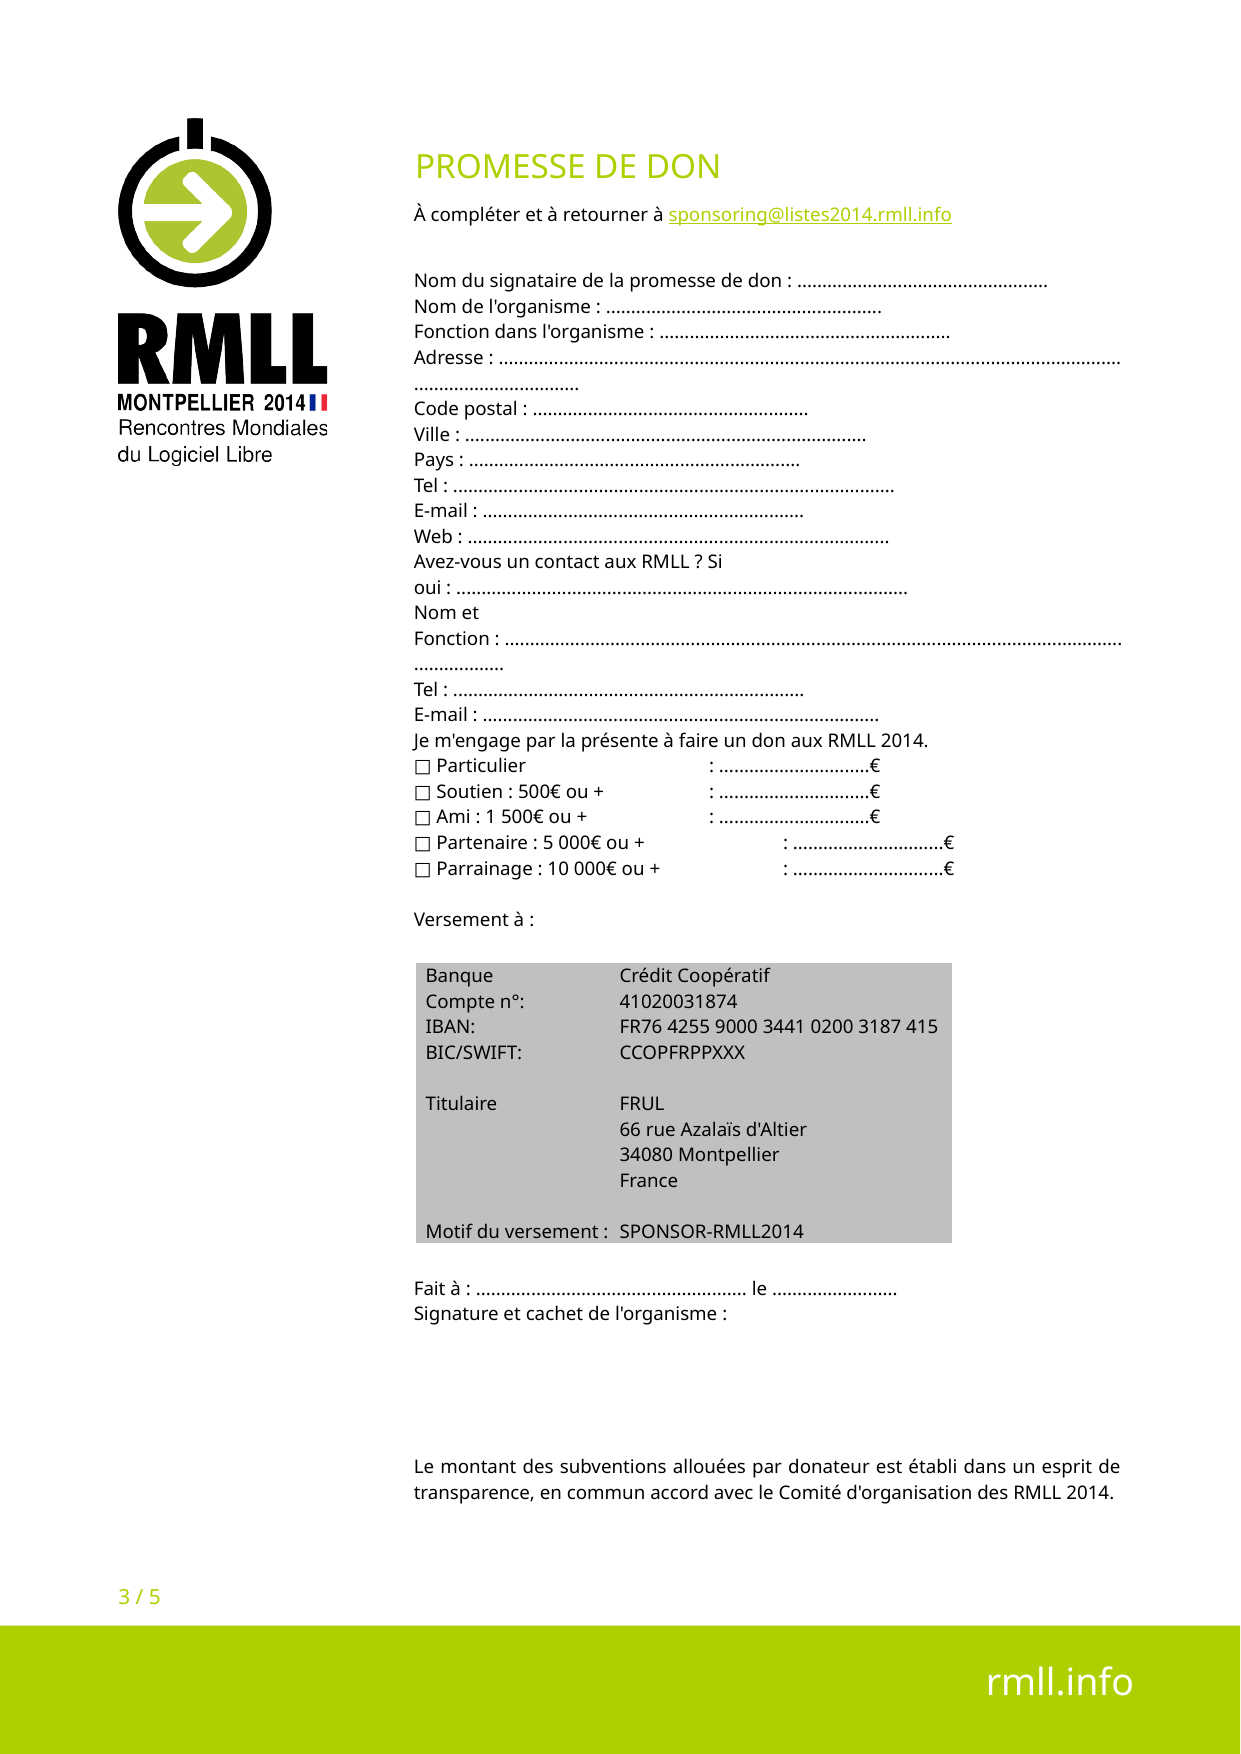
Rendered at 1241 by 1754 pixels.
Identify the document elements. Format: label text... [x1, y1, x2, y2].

table_header Crédit Coopératif [619, 963, 952, 988]
table_cell CCOPFRPPXXX [619, 1039, 952, 1065]
table_cell [416, 1193, 619, 1218]
table_cell Titulaire [416, 1090, 619, 1116]
table_cell France [619, 1167, 952, 1192]
picture [118, 118, 328, 466]
table_cell Compte n°: [416, 988, 619, 1014]
text Fait à : ...................................................... le ......................... [413, 1275, 1122, 1301]
text Versement à : [413, 906, 1122, 931]
text Je m'engage par la présente à faire un don aux RMLL 2014. [413, 727, 1122, 753]
table_cell 34080 Montpellier [619, 1141, 952, 1167]
subtitle Promesse de dON [415, 143, 1122, 188]
table_cell [416, 1167, 619, 1192]
table_cell 66 rue Azalaïs d'Altier [619, 1116, 952, 1141]
table_cell [416, 1141, 619, 1167]
text Nom de l'organisme : ....................................................... [413, 293, 1122, 319]
text Adresse : ............................................................................................................................................................. [413, 344, 1122, 395]
table_cell [416, 1065, 619, 1090]
text □ Parrainage : 10 000€ ou + : ..............................€ [413, 855, 1122, 880]
table_cell 41020031874 [619, 988, 952, 1014]
table_cell FRUL [619, 1090, 952, 1116]
text Le montant des subventions allouées par donateur est établi dans un esprit de transparence, en commun accord avec le Comité d'organisation des RMLL 2014. [413, 1454, 1122, 1505]
table_cell [619, 1065, 952, 1090]
table_header Banque [416, 963, 619, 988]
table_cell [619, 1193, 952, 1218]
text Avez-vous un contact aux RMLL ? Si oui : .......................................................................................... [413, 548, 1122, 599]
text □ Soutien : 500€ ou + : ..............................€ [413, 778, 1122, 804]
text Nom et Fonction : ............................................................................................................................................. [413, 599, 1122, 676]
table_cell IBAN: [416, 1014, 619, 1039]
text Code postal : ....................................................... Ville : ................................................................................ [413, 395, 1122, 446]
table_cell [416, 1116, 619, 1141]
text □ Ami : 1 500€ ou + : ..............................€ [413, 804, 1122, 829]
text □ Partenaire : 5 000€ ou + : ..............................€ [413, 829, 1122, 855]
text Fonction dans l'organisme : .......................................................... [413, 319, 1122, 344]
text Pays : .................................................................. Tel : ........................................................................................ [413, 446, 1122, 497]
text Nom du signataire de la promesse de don : .................................................. [413, 268, 1122, 293]
table_cell Motif du versement : [416, 1218, 619, 1243]
table_cell BIC/SWIFT: [416, 1039, 619, 1065]
text Signature et cachet de l'organisme : [413, 1301, 1122, 1326]
text Tel : ...................................................................... [413, 676, 1122, 702]
text □ Particulier : ..............................€ [413, 753, 1122, 778]
text E-mail : ............................................................................... [413, 702, 1122, 727]
text E-mail : ................................................................ Web : .................................................................................... [413, 497, 1122, 548]
table_cell SPONSOR-RMLL2014 [619, 1218, 952, 1243]
text À compléter et à retourner à sponsoring@listes2014.rmll.info [413, 201, 1122, 227]
table_cell FR76 4255 9000 3441 0200 3187 415 [619, 1014, 952, 1039]
